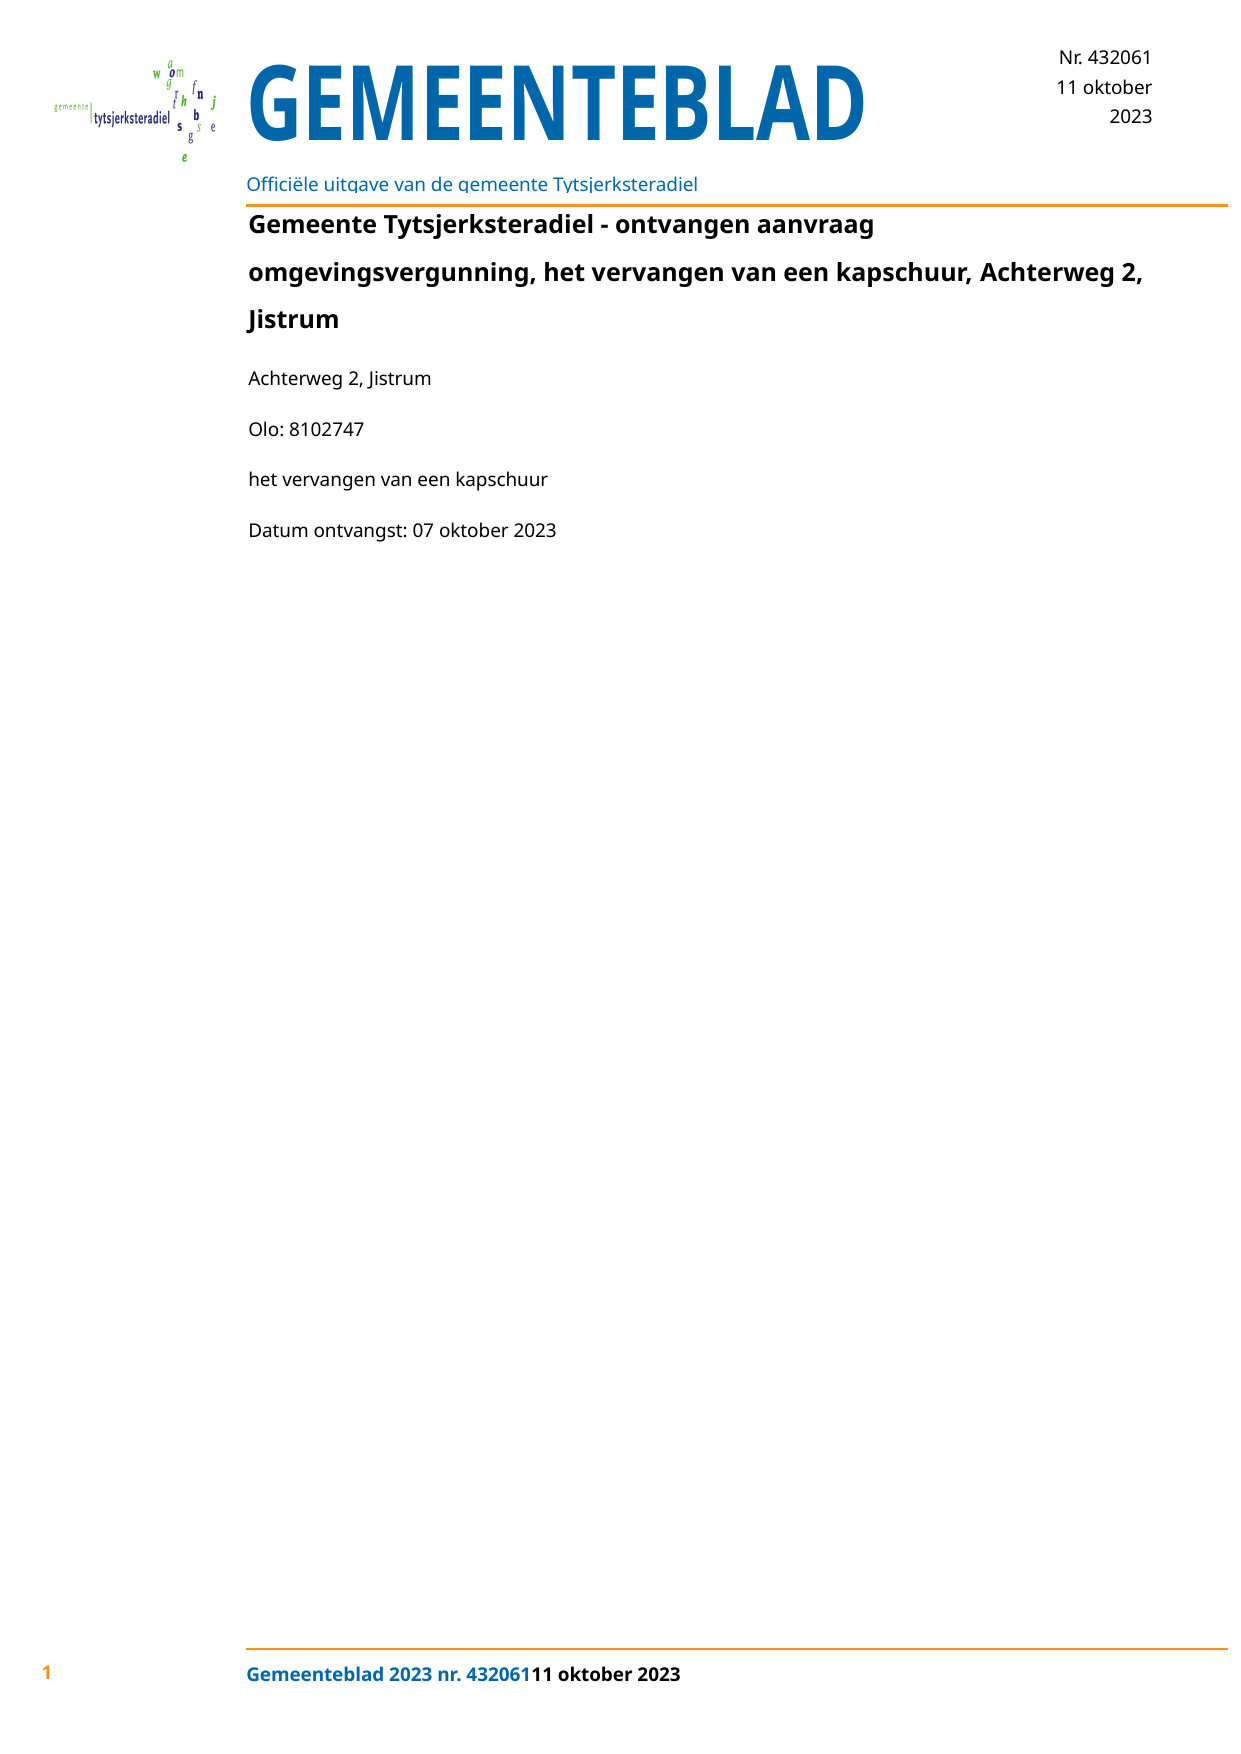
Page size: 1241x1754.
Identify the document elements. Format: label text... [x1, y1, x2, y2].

text Gemeente Tytsjerksteradiel - ontvangen aanvraag omgevingsvergunning, het vervangen van een kapschuur, Achterweg 2, Jistrum [248, 207, 1152, 336]
text Olo: 8102747 [248, 416, 1152, 442]
text het vervangen van een kapschuur [248, 466, 1152, 492]
text Achterweg 2, Jistrum [248, 366, 1152, 391]
picture [41, 47, 231, 172]
text Datum ontvangst: 07 oktober 2023 [248, 517, 1152, 542]
